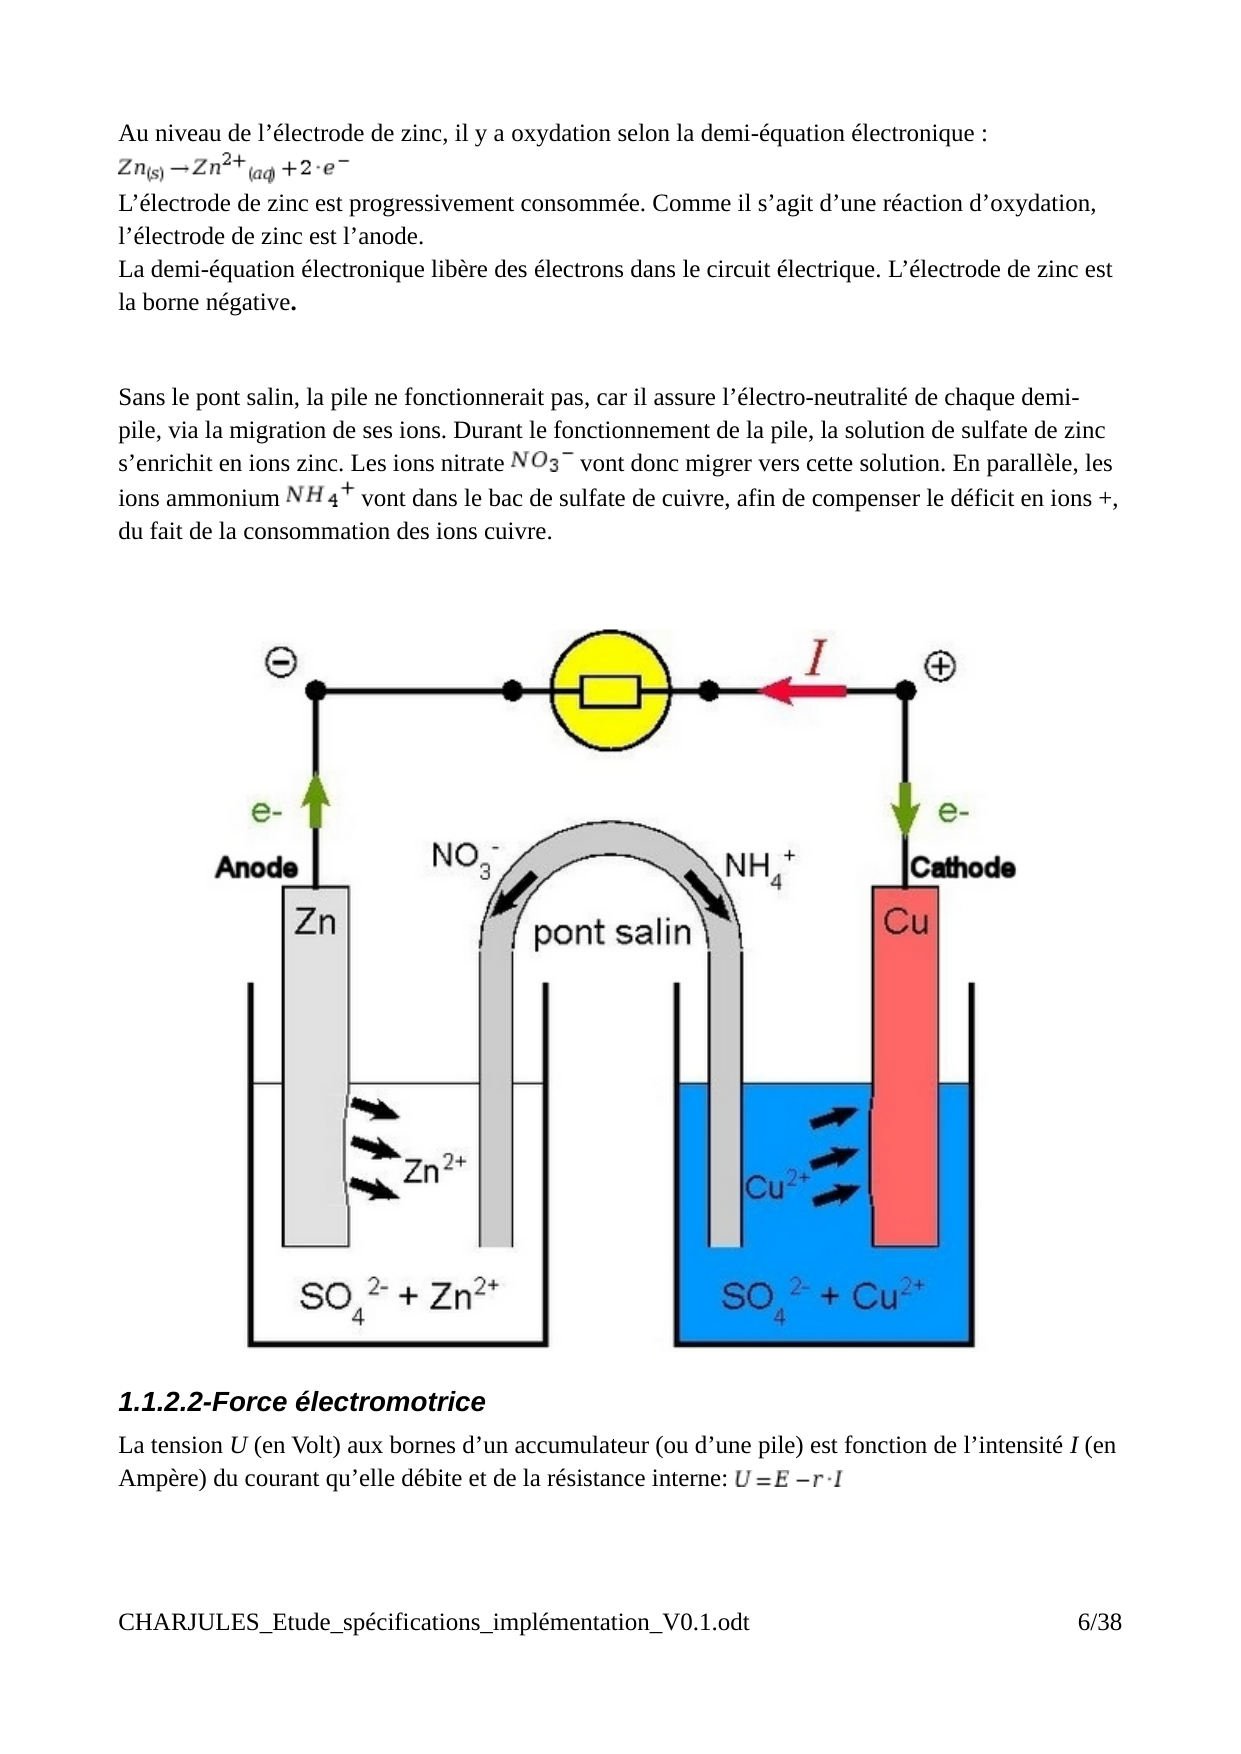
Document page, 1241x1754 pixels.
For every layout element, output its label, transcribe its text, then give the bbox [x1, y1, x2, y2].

picture [286, 481, 355, 507]
picture [118, 151, 350, 184]
picture [200, 611, 1041, 1363]
text La tension U (en Volt) aux bornes d’un accumulateur (ou d’une pile) est fonction de l’intensité I (en Ampère) du courant qu’elle débite et de la résistance interne: [118, 1430, 1122, 1525]
picture [734, 1470, 844, 1487]
picture [511, 451, 574, 472]
text Sans le pont salin, la pile ne fonctionnerait pas, car il assure l’électro-neutralité de chaque demi-pile, via la migration de ses ions. Durant le fonctionnement de la pile, la solution de sulfate de zinc s’enrichit en ions zinc. Les ions nitrate vont donc migrer vers cette solution. En parallèle, les ions ammonium vont dans le bac de sulfate de cuivre, afin de compenser le déficit en ions +, du fait de la consommation des ions cuivre. [118, 382, 1122, 545]
text Au niveau de l’électrode de zinc, il y a oxydation selon la demi-équation électronique : L’électrode de zinc est progressivement consommée. Comme il s’agit d’une réaction d’oxydation, l’électrode de zinc est l’anode. La demi-équation électronique libère des électrons dans le circuit électrique. L’électrode de zinc est la borne négative. [118, 118, 1122, 316]
subtitle 1.1.2.2-Force électromotrice [118, 1386, 1122, 1417]
